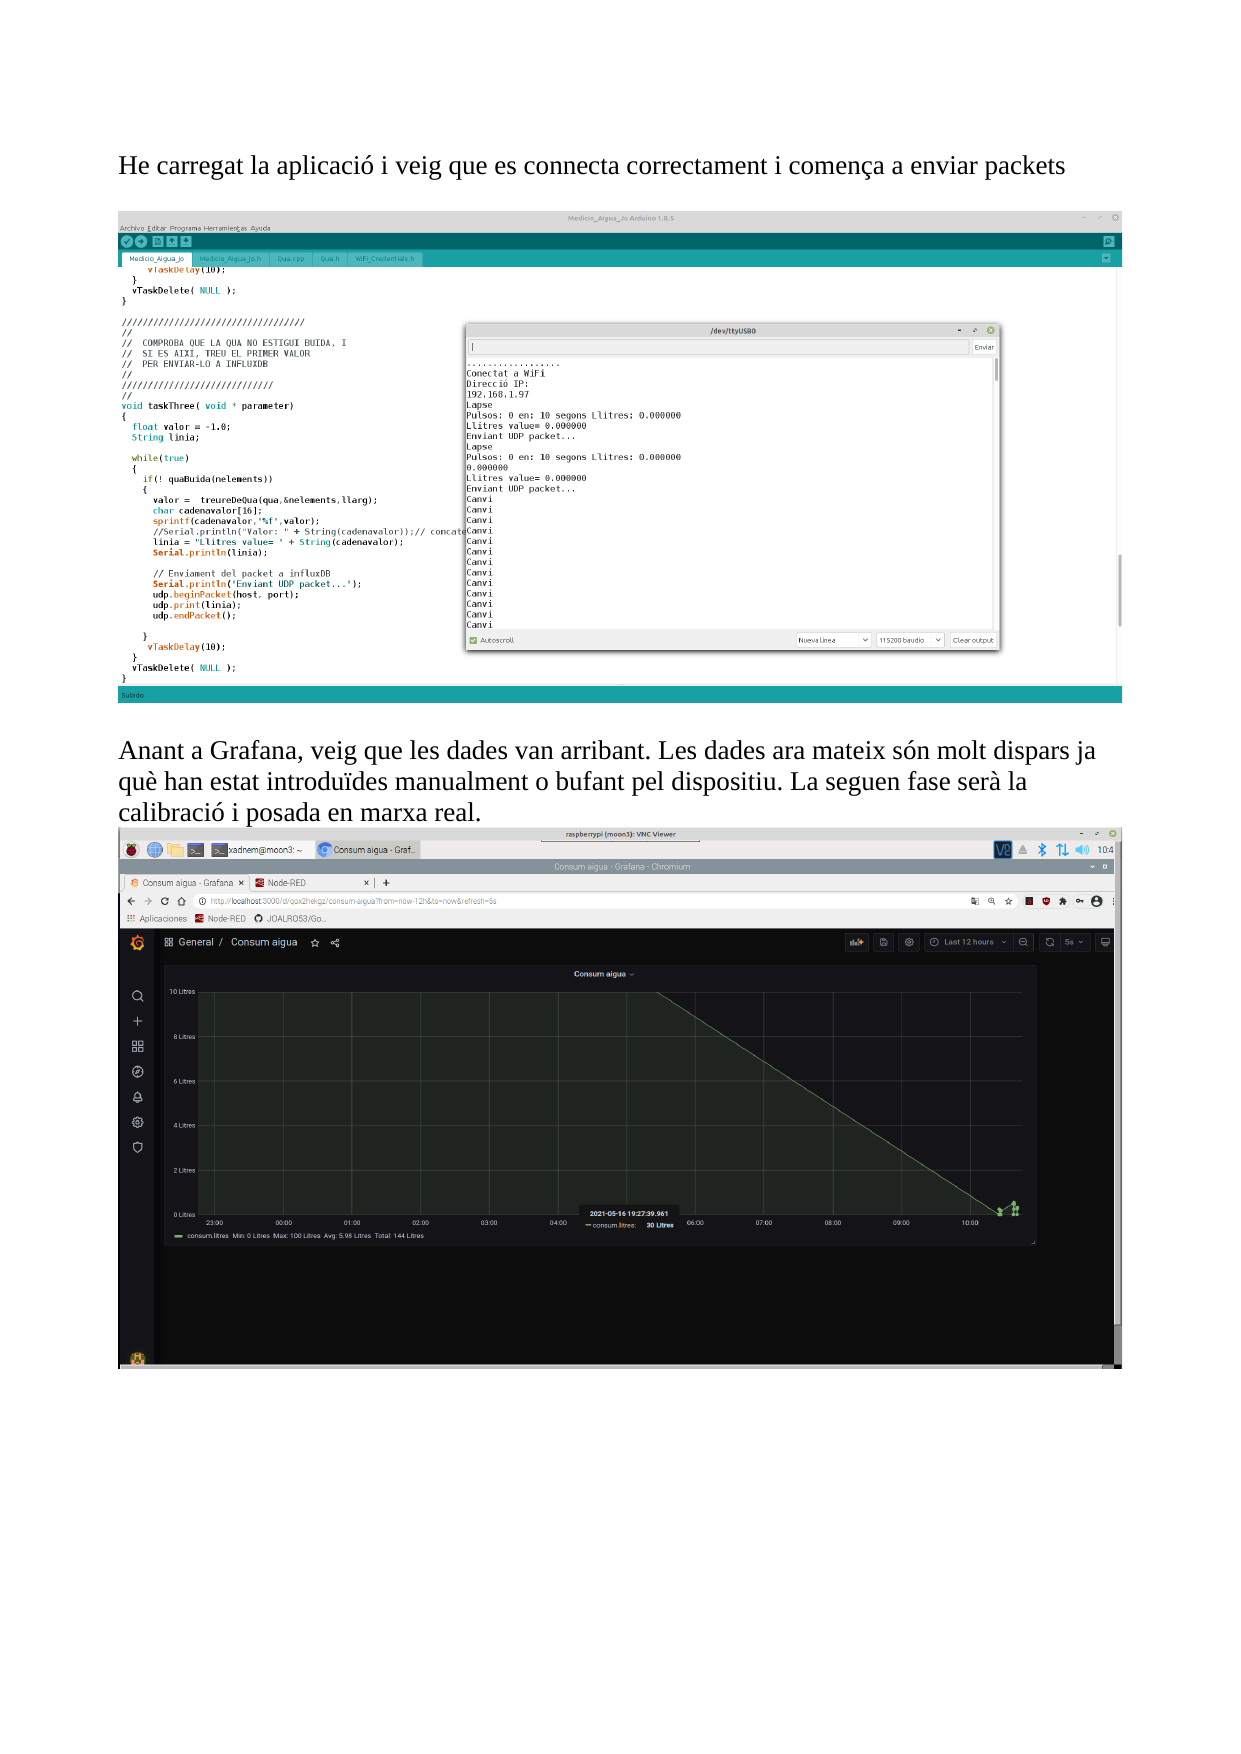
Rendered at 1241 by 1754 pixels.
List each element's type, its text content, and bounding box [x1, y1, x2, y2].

text He carregat la aplicació i veig que es connecta correctament i comença a enviar packets [118, 149, 1122, 180]
picture [118, 827, 1123, 1369]
text Anant a Grafana, veig que les dades van arribant. Les dades ara mateix són molt dispars ja què han estat introduïdes manualment o bufant pel dispositiu. La seguen fase serà la calibració i posada en marxa real. [118, 734, 1122, 827]
picture [118, 211, 1123, 703]
